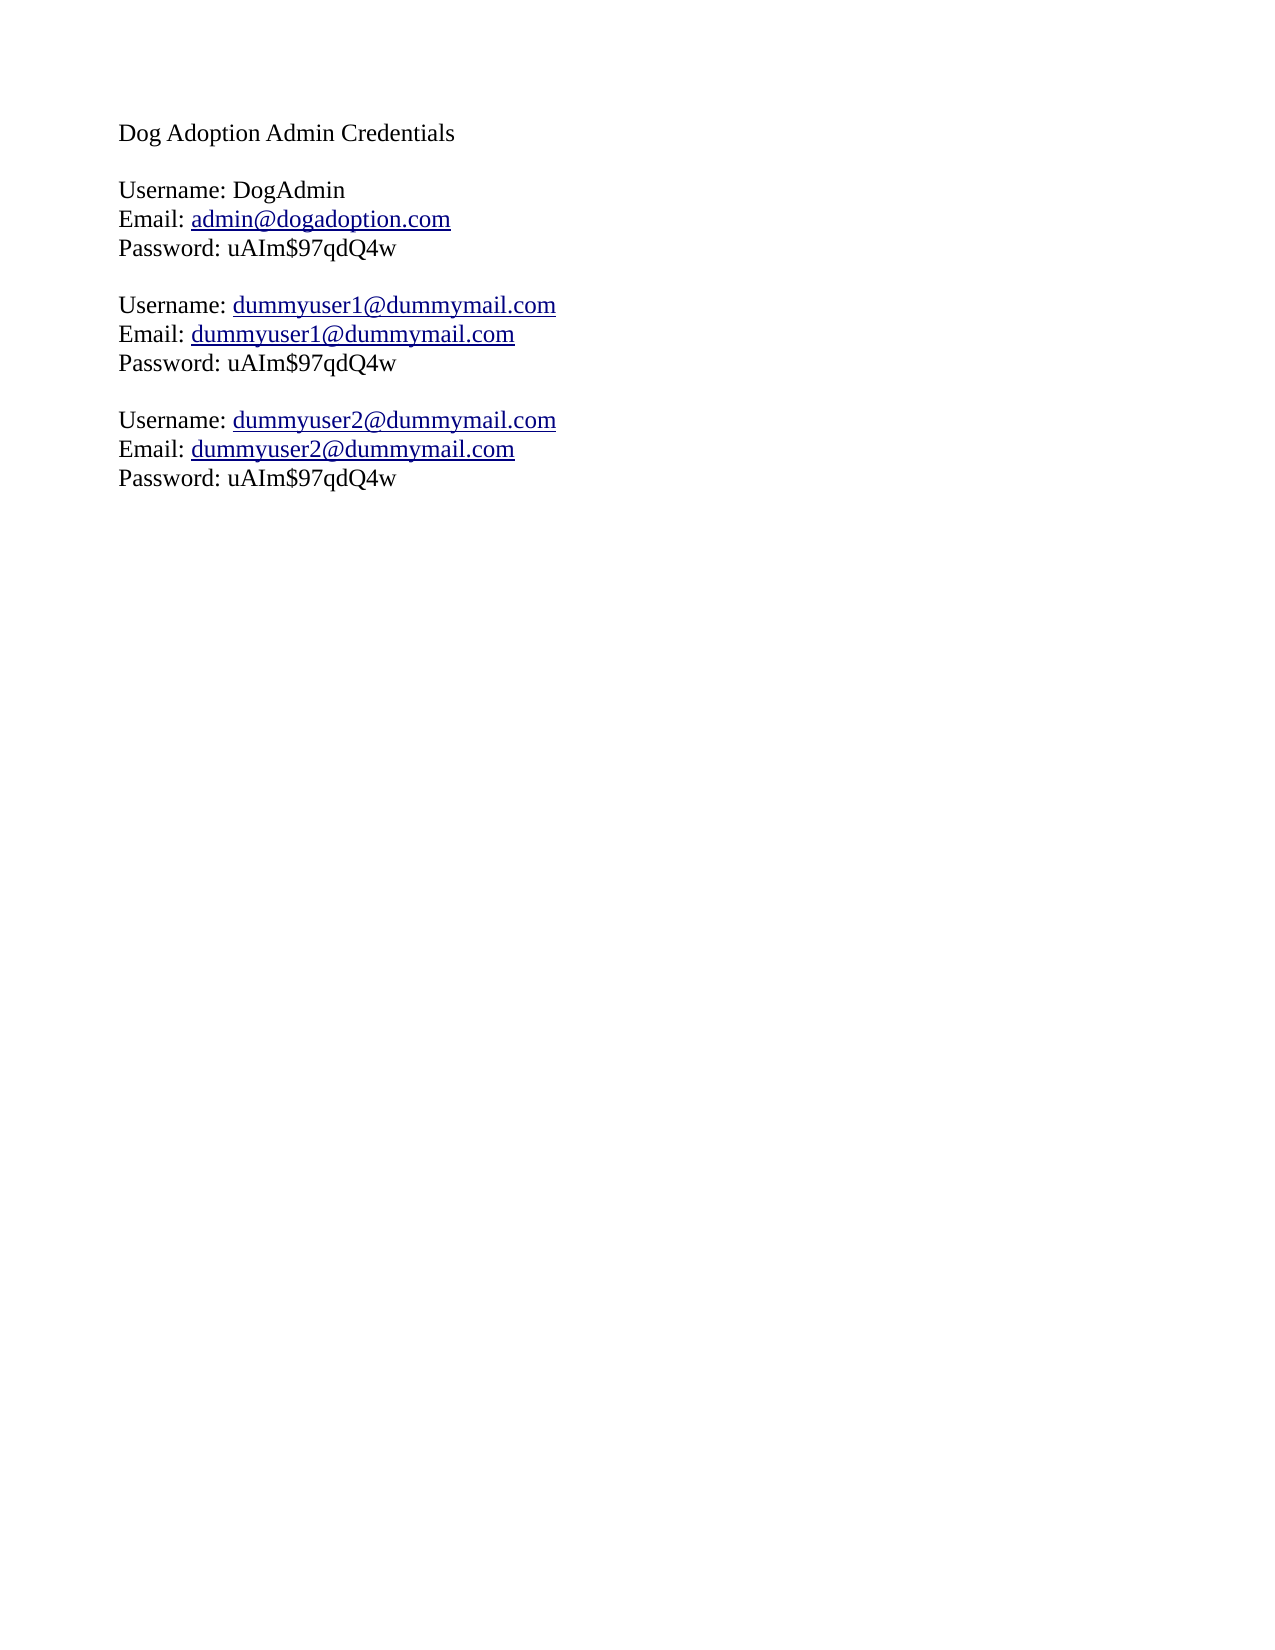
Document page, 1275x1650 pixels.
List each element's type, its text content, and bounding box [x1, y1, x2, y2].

text Username: DogAdmin [118, 176, 1157, 204]
text Username: dummyuser2@dummymail.com [118, 406, 1157, 434]
text Password: uAIm$97qdQ4w [118, 463, 1157, 492]
text Dog Adoption Admin Credentials [118, 118, 1157, 147]
text Password: uAIm$97qdQ4w [118, 233, 1157, 262]
text Email: admin@dogadoption.com [118, 204, 1157, 233]
text Email: dummyuser2@dummymail.com [118, 434, 1157, 463]
text Username: dummyuser1@dummymail.com [118, 291, 1157, 319]
text Password: uAIm$97qdQ4w [118, 348, 1157, 377]
text Email: dummyuser1@dummymail.com [118, 319, 1157, 348]
